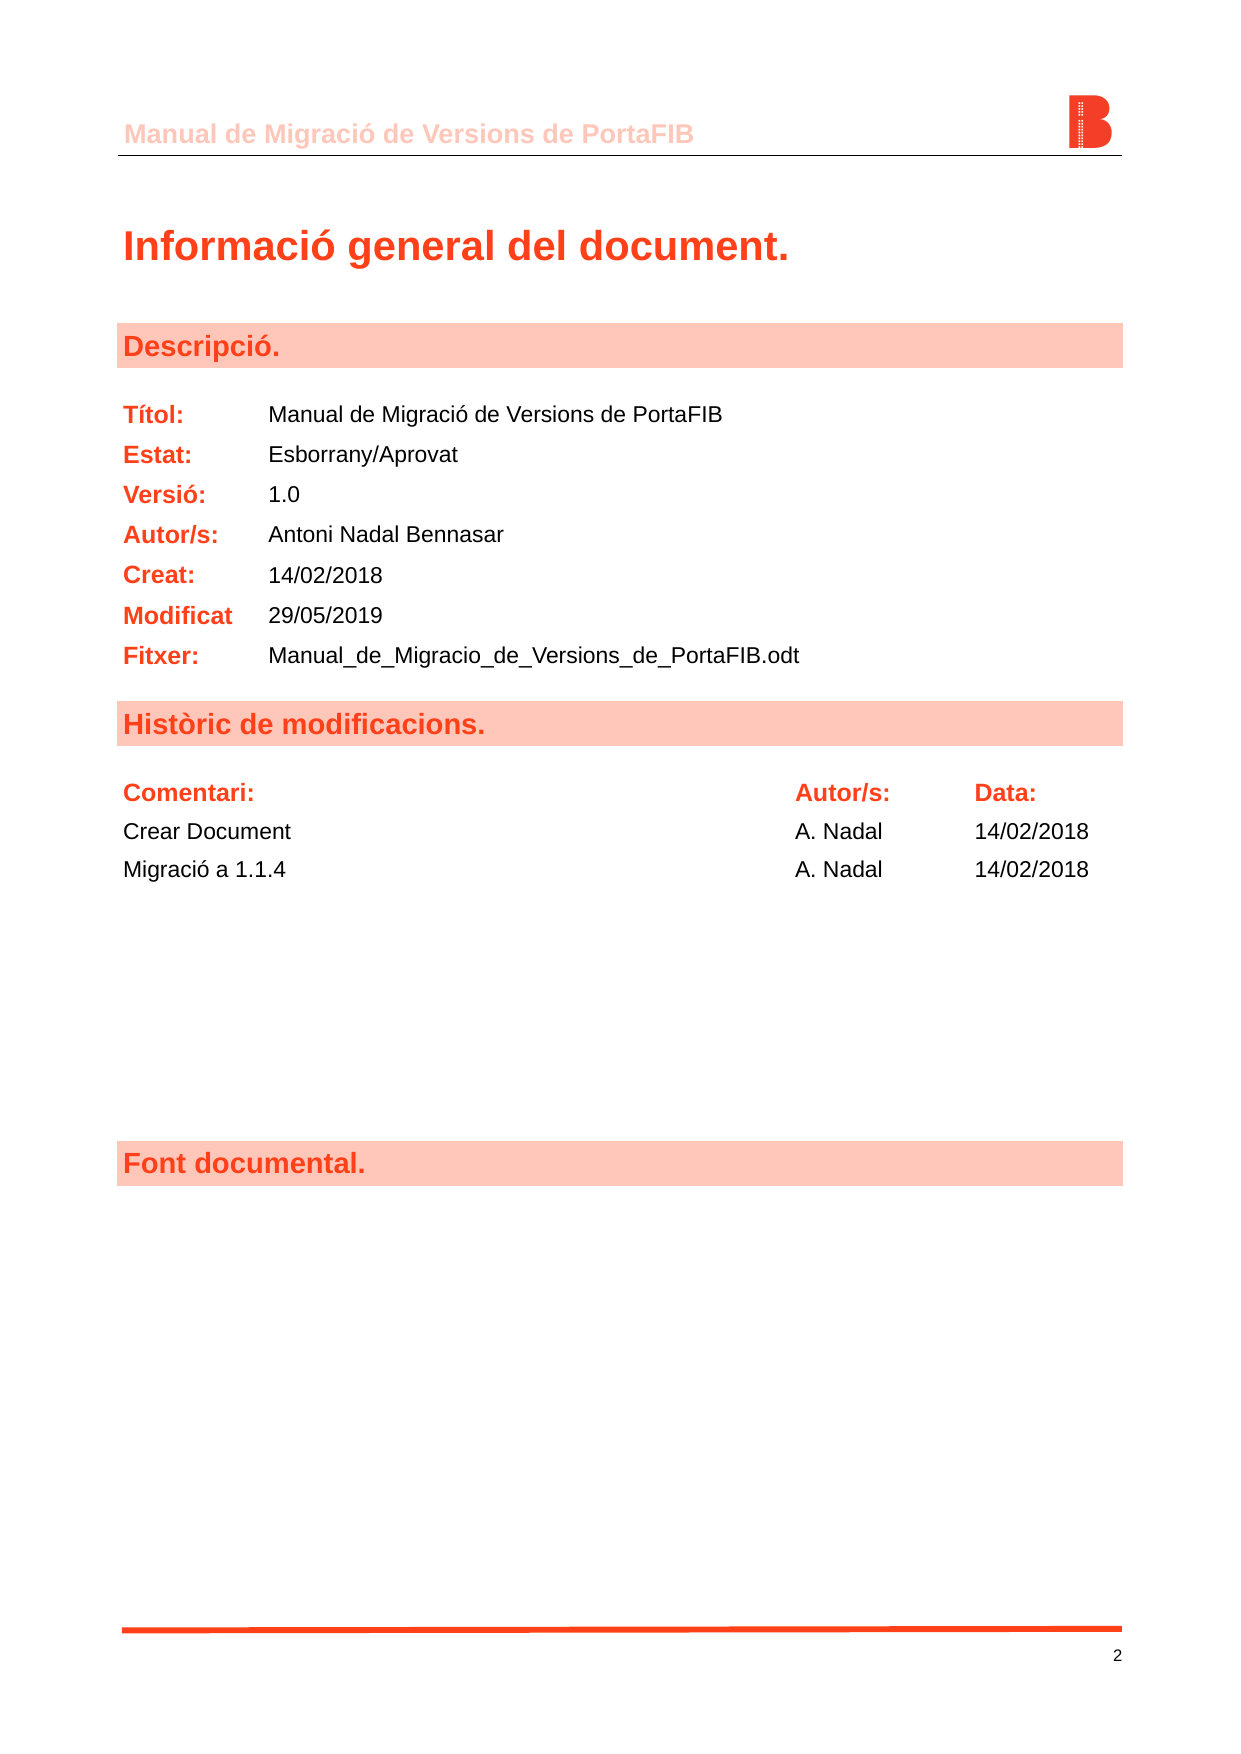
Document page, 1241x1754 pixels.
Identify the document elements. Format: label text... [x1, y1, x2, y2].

table_cell [117, 1077, 789, 1115]
table_cell [117, 888, 789, 926]
table_cell [117, 964, 789, 1001]
table_cell [117, 1327, 1123, 1365]
table_cell [789, 964, 969, 1001]
table_cell 14/02/2018 [262, 555, 1123, 595]
table_cell Estat: [117, 434, 262, 474]
table_cell A. Nadal [789, 812, 969, 850]
table_cell [969, 926, 1123, 963]
table_header Informació general del document. [117, 216, 1123, 323]
table_cell [969, 1039, 1123, 1077]
table_cell [969, 964, 1123, 1001]
table_cell Esborrany/Aprovat [262, 434, 1123, 474]
picture [1063, 94, 1117, 150]
table_cell [117, 1001, 789, 1039]
table_cell Creat: [117, 555, 262, 595]
table_cell Autor/s: [789, 772, 969, 812]
table_cell Migració a 1.1.4 [117, 850, 789, 888]
table_cell Crear Document [117, 812, 789, 850]
table_cell Descripció. [117, 323, 1123, 368]
table_cell [117, 1289, 1123, 1327]
table_cell 29/05/2019 [262, 595, 1123, 635]
table_cell Títol: [117, 394, 262, 434]
table_cell [117, 1039, 789, 1077]
table_cell Modificat [117, 595, 262, 635]
table_cell Històric de modificacions. [117, 701, 1123, 746]
table_cell 1.0 [262, 474, 1123, 514]
table_cell 14/02/2018 [969, 850, 1123, 888]
table_cell [117, 675, 1123, 701]
table_cell [969, 1001, 1123, 1039]
table_cell Antoni Nadal Bennasar [262, 515, 1123, 555]
table_cell Manual de Migració de Versions de PortaFIB [262, 394, 1123, 434]
table_cell [117, 1249, 1123, 1289]
table_cell [969, 1077, 1123, 1115]
table_cell Comentari: [117, 772, 789, 812]
table_cell [117, 1115, 1123, 1141]
table_cell [969, 888, 1123, 926]
table_cell A. Nadal [789, 850, 969, 888]
table_cell Versió: [117, 474, 262, 514]
table_cell Data: [969, 772, 1123, 812]
table_cell [117, 1211, 1123, 1249]
table_cell Manual_de_Migracio_de_Versions_de_PortaFIB.odt [262, 635, 1123, 675]
table_cell [789, 1039, 969, 1077]
table_cell [789, 1077, 969, 1115]
table_cell [117, 368, 1123, 394]
table_cell [117, 1186, 1123, 1211]
table_cell [789, 1001, 969, 1039]
table_cell Autor/s: [117, 515, 262, 555]
table_cell Fitxer: [117, 635, 262, 675]
table_cell [789, 888, 969, 926]
table_cell [789, 926, 969, 963]
table_cell [117, 926, 789, 963]
table_cell [117, 746, 1123, 772]
table_cell Font documental. [117, 1141, 1123, 1186]
table_cell 14/02/2018 [969, 812, 1123, 850]
